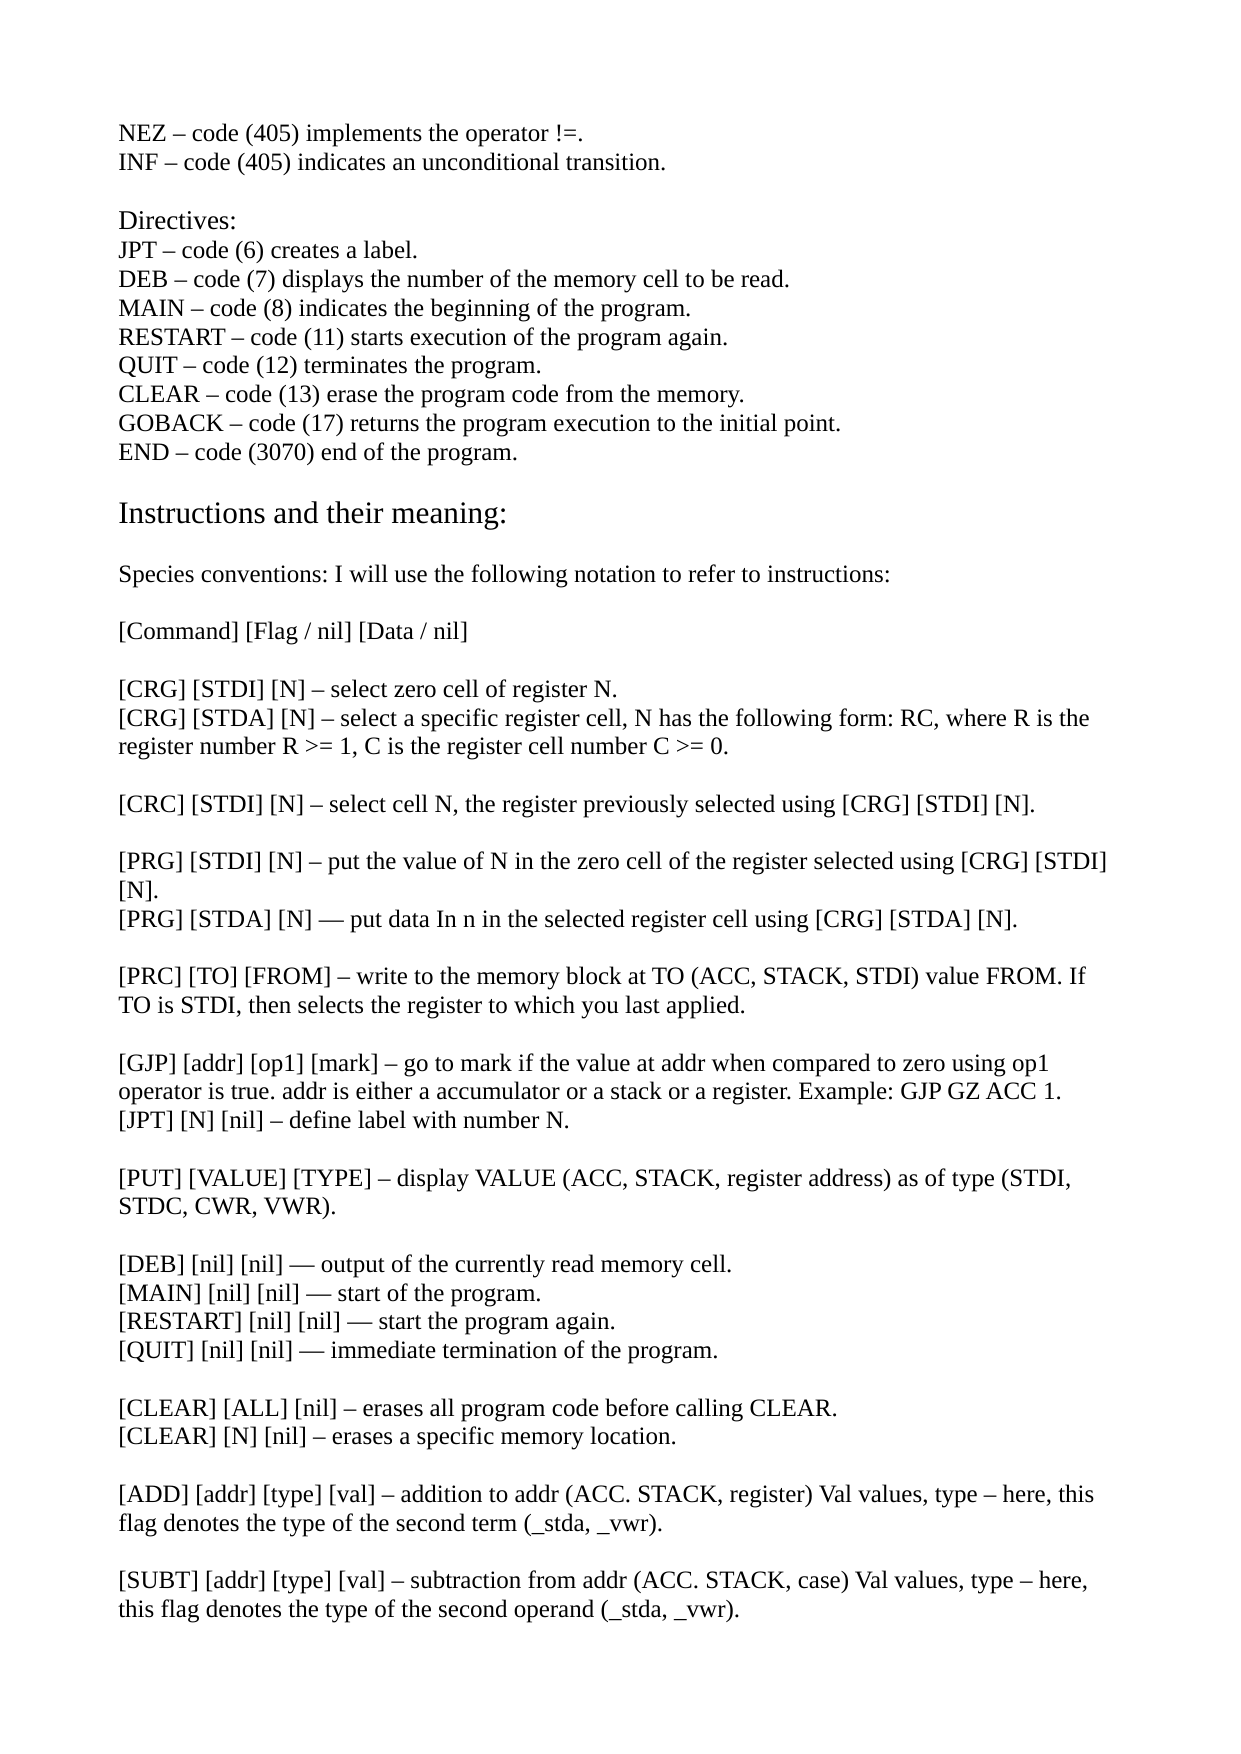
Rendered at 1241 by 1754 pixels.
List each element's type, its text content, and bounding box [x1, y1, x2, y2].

text [ADD] [addr] [type] [val] – addition to addr (ACC. STACK, register) Val values, type – here, this flag denotes the type of the second term (_stda, _vwr). [118, 1479, 1122, 1536]
text [GJP] [addr] [op1] [mark] – go to mark if the value at addr when compared to zero using op1 operator is true. addr is either a accumulator or a stack or a register. Example: GJP GZ ACC 1. [118, 1048, 1122, 1105]
text GOBACK – code (17) returns the program execution to the initial point. [118, 408, 1122, 437]
text Instructions and their meaning: [118, 494, 1122, 530]
text JPT – code (6) creates a label. [118, 236, 1122, 264]
text RESTART – code (11) starts execution of the program again. [118, 322, 1122, 351]
text INF – code (405) indicates an unconditional transition. [118, 147, 1122, 176]
text [CLEAR] [ALL] [nil] – erases all program code before calling CLEAR. [118, 1393, 1122, 1421]
text QUIT – code (12) terminates the program. [118, 351, 1122, 379]
text [CLEAR] [N] [nil] – erases a specific memory location. [118, 1421, 1122, 1450]
text [MAIN] [nil] [nil] — start of the program. [118, 1278, 1122, 1306]
text END – code (3070) end of the program. [118, 437, 1122, 466]
text NEZ – code (405) implements the operator !=. [118, 118, 1122, 147]
text Directives: [118, 204, 1122, 236]
text [QUIT] [nil] [nil] — immediate termination of the program. [118, 1335, 1122, 1364]
text MAIN – code (8) indicates the beginning of the program. [118, 293, 1122, 322]
text [CRG] [STDI] [N] – select zero cell of register N. [118, 674, 1122, 703]
text [CRC] [STDI] [N] – select cell N, the register previously selected using [CRG] [STDI] [N]. [118, 789, 1122, 818]
text [PUT] [VALUE] [TYPE] – display VALUE (ACC, STACK, register address) as of type (STDI, STDC, CWR, VWR). [118, 1163, 1122, 1220]
text [CRG] [STDA] [N] – select a specific register cell, N has the following form: RC, where R is the register number R >= 1, C is the register cell number C >= 0. [118, 703, 1122, 760]
text [JPT] [N] [nil] – define label with number N. [118, 1105, 1122, 1134]
text [PRC] [TO] [FROM] – write to the memory block at TO (ACC, STACK, STDI) value FROM. If TO is STDI, then selects the register to which you last applied. [118, 961, 1122, 1019]
text [PRG] [STDI] [N] – put the value of N in the zero cell of the register selected using [CRG] [STDI] [N]. [118, 846, 1122, 904]
text [Command] [Flag / nil] [Data / nil] [118, 616, 1122, 645]
text [DEB] [nil] [nil] — output of the currently read memory cell. [118, 1249, 1122, 1278]
text CLEAR – code (13) erase the program code from the memory. [118, 379, 1122, 408]
text Species conventions: I will use the following notation to refer to instructions: [118, 559, 1122, 588]
text [PRG] [STDA] [N] — put data In n in the selected register cell using [CRG] [STDA] [N]. [118, 904, 1122, 933]
text DEB – code (7) displays the number of the memory cell to be read. [118, 264, 1122, 293]
text [SUBT] [addr] [type] [val] – subtraction from addr (ACC. STACK, case) Val values, type – here, this flag denotes the type of the second operand (_stda, _vwr). [118, 1565, 1122, 1623]
text [RESTART] [nil] [nil] — start the program again. [118, 1306, 1122, 1335]
